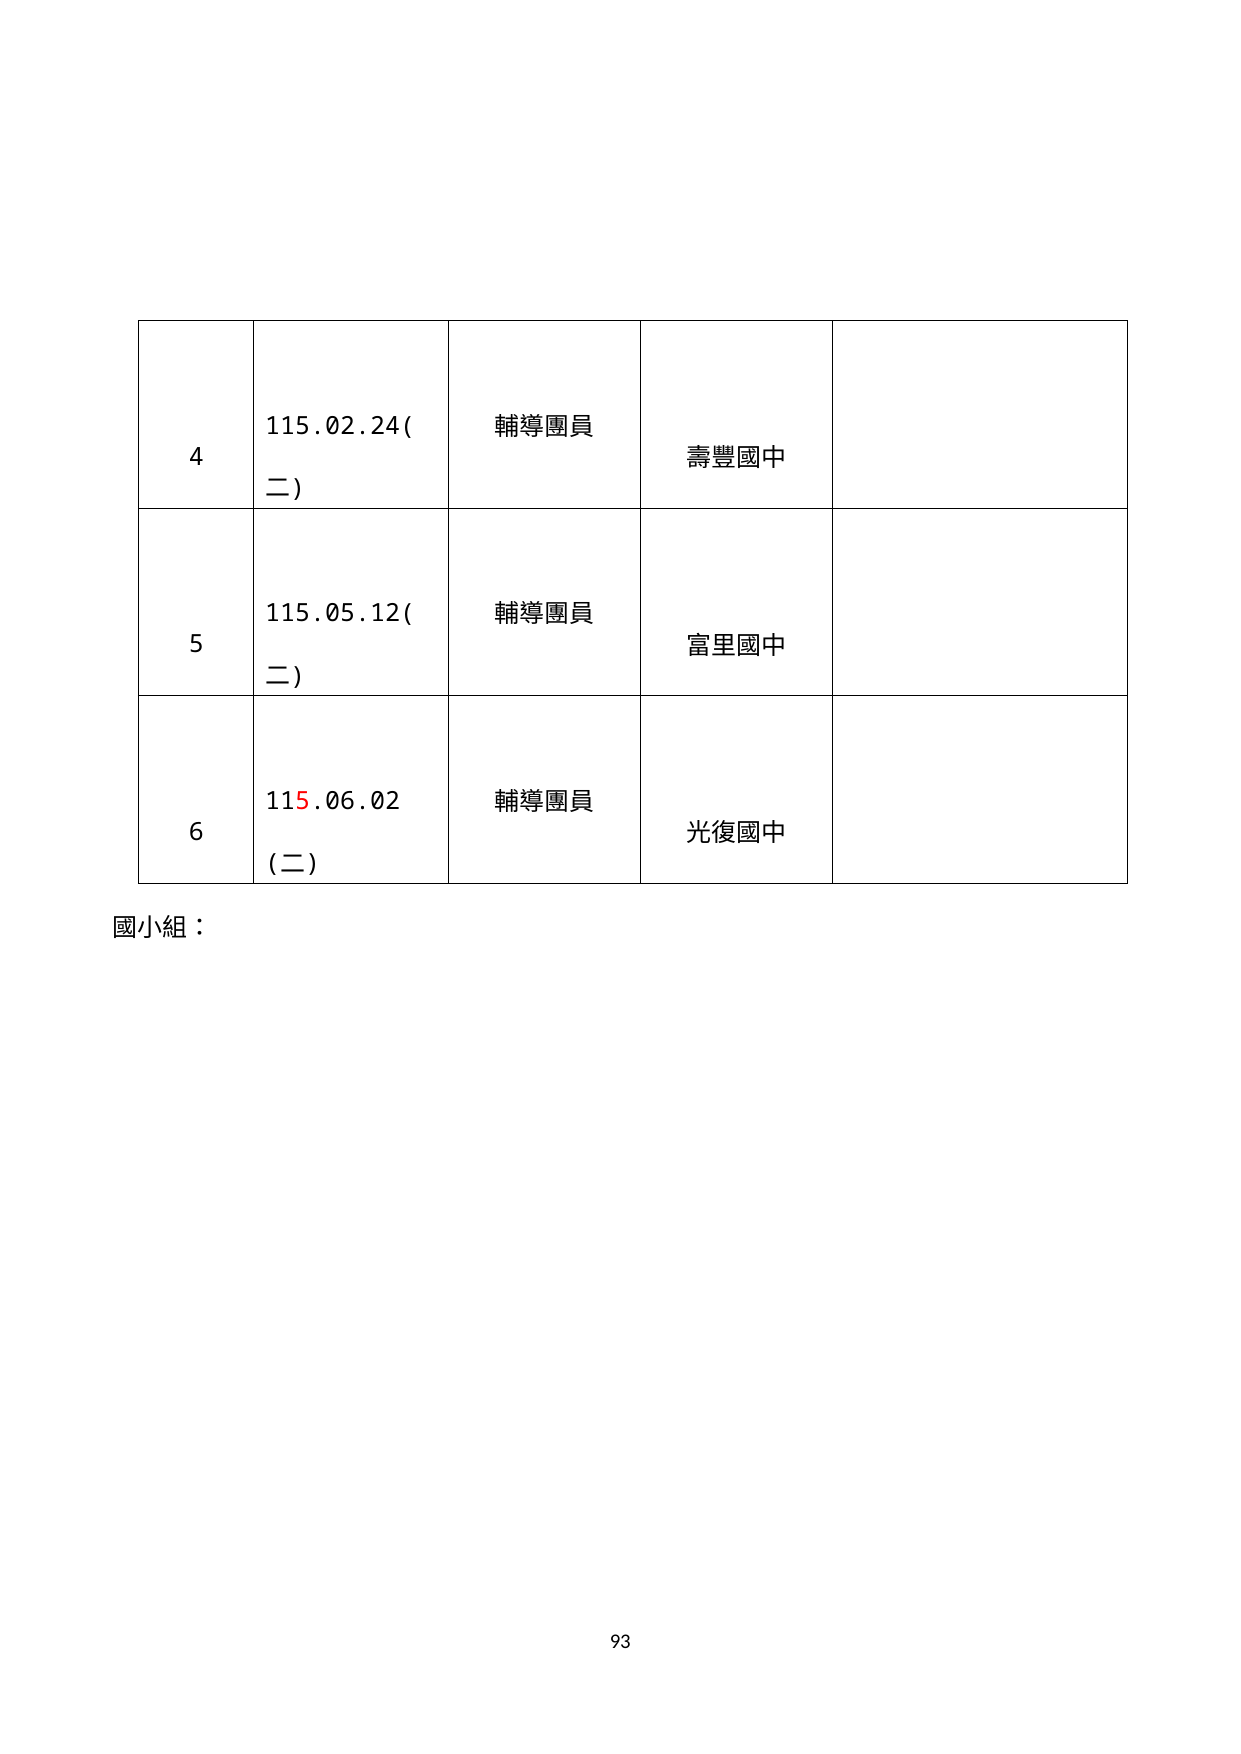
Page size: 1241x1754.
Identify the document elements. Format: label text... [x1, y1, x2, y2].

table_cell 壽豐國中 [641, 321, 832, 508]
table_cell 115.06.02(二) [254, 696, 448, 883]
table_cell 富里國中 [641, 509, 832, 695]
table_cell [833, 509, 1127, 695]
table_cell 4 [139, 321, 253, 508]
table_cell [833, 696, 1127, 883]
table_cell 輔導團員 [449, 321, 640, 508]
text 國小組： [112, 903, 1128, 944]
table_cell 輔導團員 [449, 696, 640, 883]
table_cell 光復國中 [641, 696, 832, 883]
table_cell 115.05.12(二) [254, 509, 448, 695]
table_cell 115.02.24(二) [254, 321, 448, 508]
table_cell [833, 321, 1127, 508]
table_cell 5 [139, 509, 253, 695]
table_cell 6 [139, 696, 253, 883]
table_cell 輔導團員 [449, 509, 640, 695]
